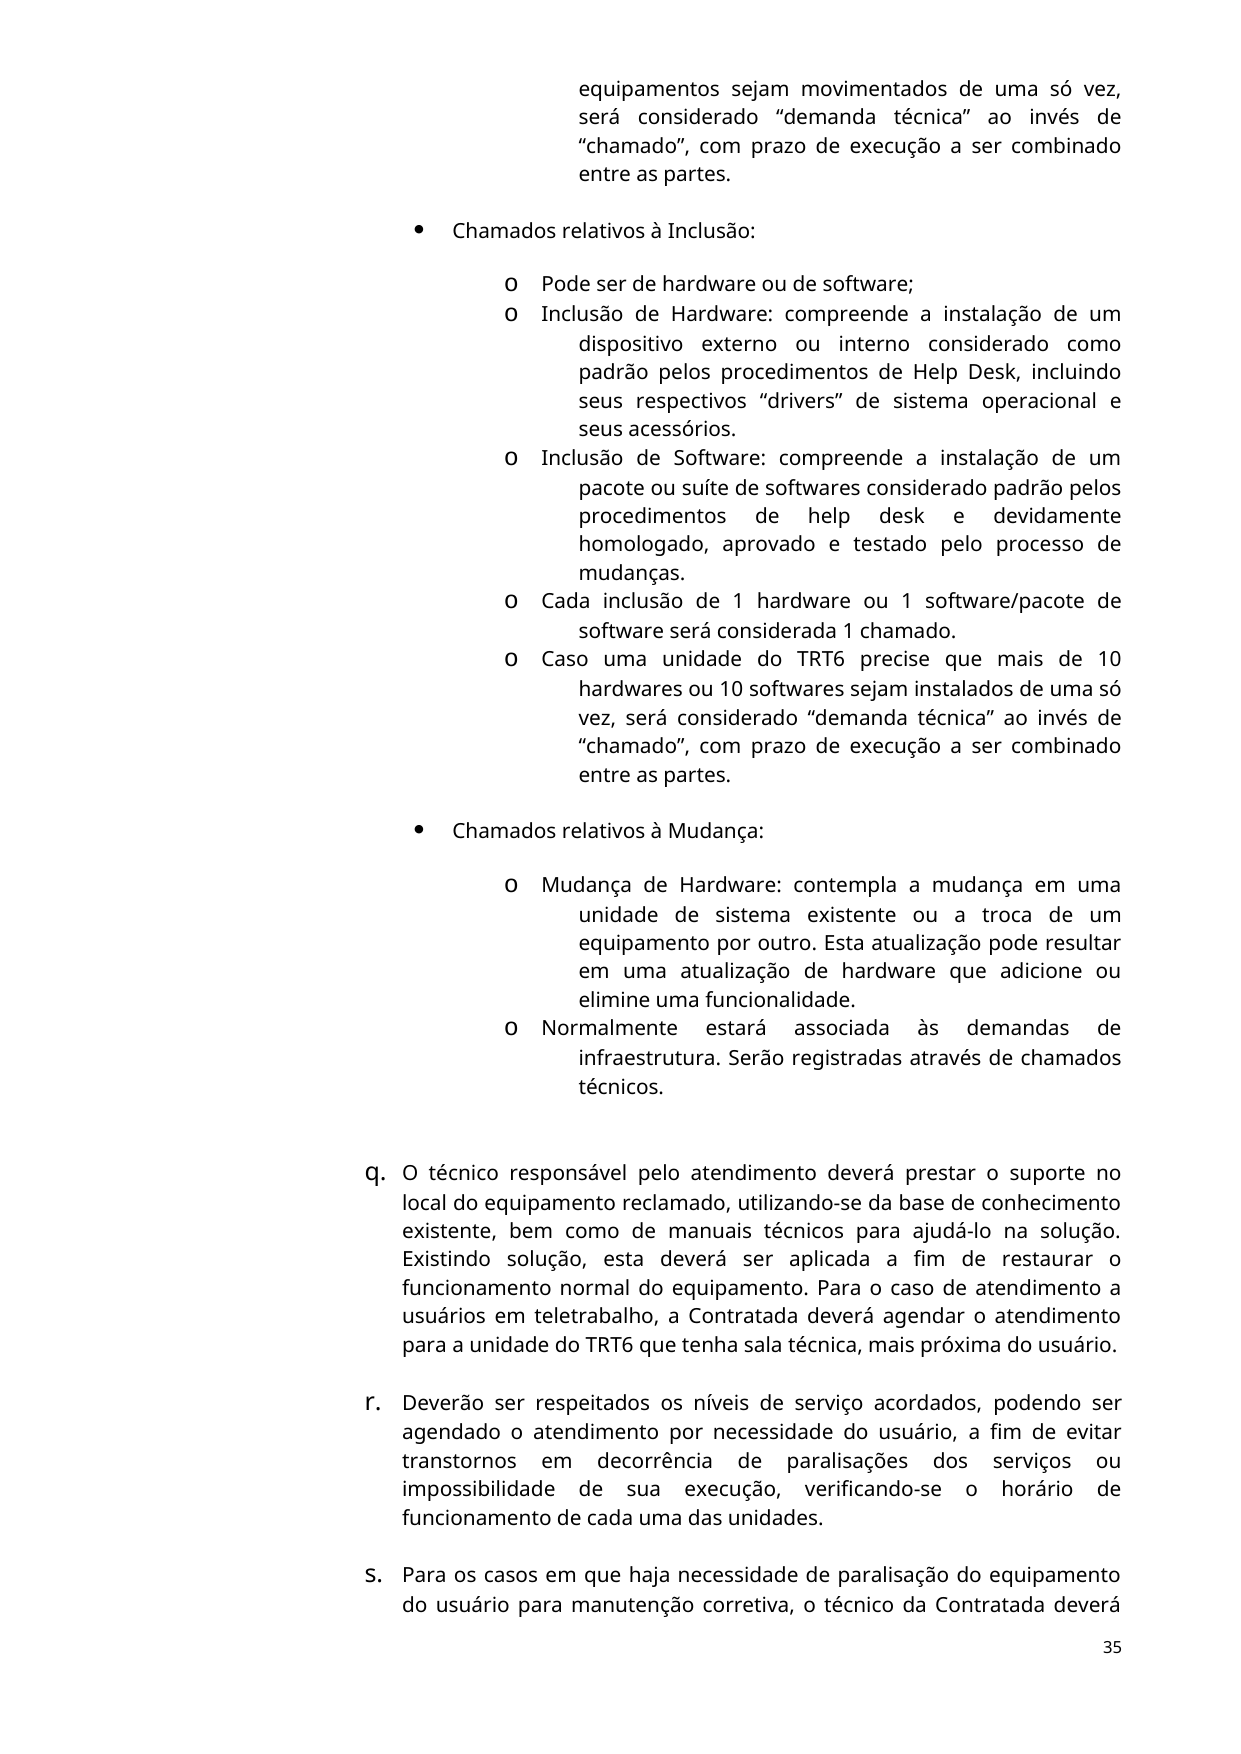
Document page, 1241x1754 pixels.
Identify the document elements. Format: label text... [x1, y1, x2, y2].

list O técnico responsável pelo atendimento deverá prestar o suporte no local do equipamento reclamado, utilizando-se da base de conhecimento existente, bem como de manuais técnicos para ajudá-lo na solução. Existindo solução, esta deverá ser aplicada a fim de restaurar o funcionamento normal do equipamento. Para o caso de atendimento a usuários em teletrabalho, a Contratada deverá agendar o atendimento para a unidade do TRT6 que tenha sala técnica, mais próxima do usuário. [364, 1154, 1122, 1358]
list Para os casos em que haja necessidade de paralisação do equipamento do usuário para manutenção corretiva, o técnico da Contratada deverá [364, 1556, 1122, 1619]
list Chamados relativos à Inclusão: [414, 216, 1122, 244]
list Pode ser de hardware ou de software; [503, 269, 1122, 299]
list Inclusão de Hardware: compreende a instalação de um dispositivo externo ou interno considerado como padrão pelos procedimentos de Help Desk, incluindo seus respectivos “drivers” de sistema operacional e seus acessórios. [503, 299, 1122, 443]
list equipamentos sejam movimentados de uma só vez, será considerado “demanda técnica” ao invés de “chamado”, com prazo de execução a ser combinado entre as partes. [503, 74, 1122, 188]
list Caso uma unidade do TRT6 precise que mais de 10 hardwares ou 10 softwares sejam instalados de uma só vez, será considerado “demanda técnica” ao invés de “chamado”, com prazo de execução a ser combinado entre as partes. [503, 644, 1122, 788]
list Deverão ser respeitados os níveis de serviço acordados, podendo ser agendado o atendimento por necessidade do usuário, a fim de evitar transtornos em decorrência de paralisações dos serviços ou impossibilidade de sua execução, verificando-se o horário de funcionamento de cada uma das unidades. [364, 1383, 1122, 1531]
list Cada inclusão de 1 hardware ou 1 software/pacote de software será considerada 1 chamado. [503, 586, 1122, 644]
list Inclusão de Software: compreende a instalação de um pacote ou suíte de softwares considerado padrão pelos procedimentos de help desk e devidamente homologado, aprovado e testado pelo processo de mudanças. [503, 443, 1122, 586]
list Mudança de Hardware: contempla a mudança em uma unidade de sistema existente ou a troca de um equipamento por outro. Esta atualização pode resultar em uma atualização de hardware que adicione ou elimine uma funcionalidade. [503, 870, 1122, 1013]
list Chamados relativos à Mudança: [414, 817, 1122, 845]
list Normalmente estará associada às demandas de infraestrutura. Serão registradas através de chamados técnicos. [503, 1013, 1122, 1100]
